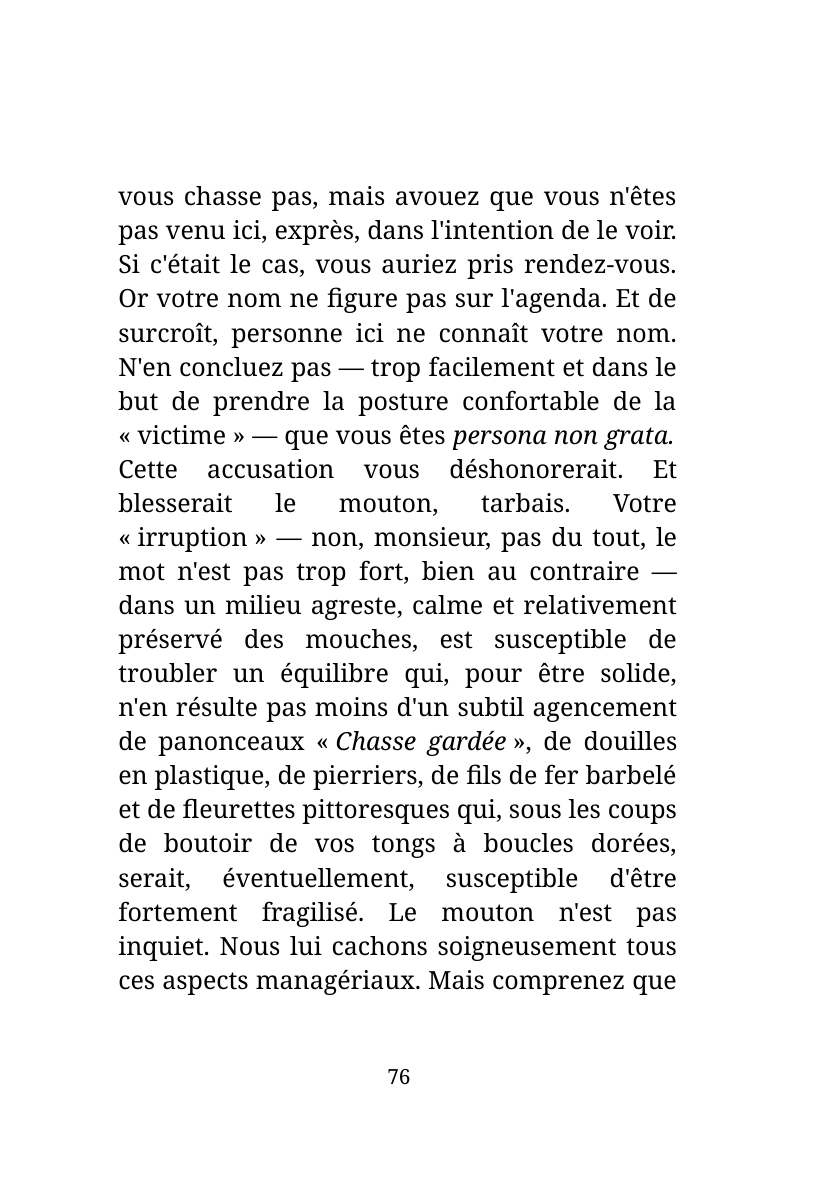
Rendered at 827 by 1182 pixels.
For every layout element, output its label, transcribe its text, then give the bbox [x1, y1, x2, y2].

text vous chasse pas, mais avouez que vous n'êtes pas venu ici, exprès, dans l'intention de le voir. Si c'était le cas, vous auriez pris rendez-vous. Or votre nom ne figure pas sur l'agenda. Et de surcroît, personne ici ne connaît votre nom. N'en concluez pas — trop facilement et dans le but de prendre la posture confortable de la « victime » — que vous êtes persona non grata. Cette accusation vous déshonorerait. Et blesserait le mouton, tarbais. Votre « irruption » — non, monsieur, pas du tout, le mot n'est pas trop fort, bien au contraire — dans un milieu agreste, calme et relativement préservé des mouches, est susceptible de troubler un équilibre qui, pour être solide, n'en résulte pas moins d'un subtil agencement de panonceaux « Chasse gardée », de douilles en plastique, de pierriers, de fils de fer barbelé et de fleurettes pittoresques qui, sous les coups de boutoir de vos tongs à boucles dorées, serait, éventuellement, susceptible d'être fortement fragilisé. Le mouton n'est pas inquiet. Nous lui cachons soigneusement tous ces aspects managériaux. Mais comprenez que [118, 179, 677, 996]
